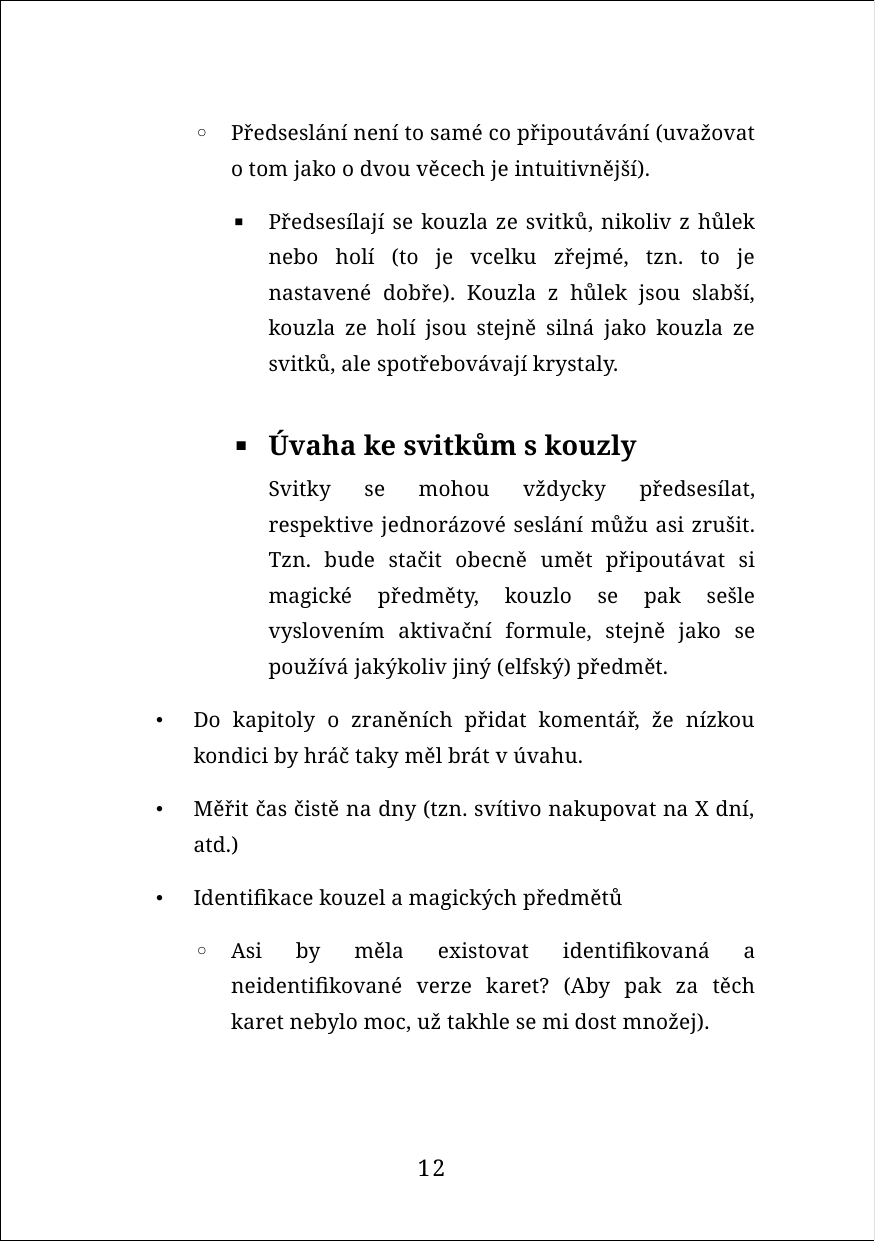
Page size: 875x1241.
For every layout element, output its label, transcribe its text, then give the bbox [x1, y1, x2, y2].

list Měřit čas čistě na dny (tzn. svítivo nakupovat na X dní, atd.) [156, 794, 756, 858]
list Do kapitoly o zraněních přidat komentář, že nízkou kondici by hráč taky měl brát v úvahu. [156, 705, 756, 769]
subtitle Úvaha ke svitkům s kouzly [231, 426, 756, 463]
list Předseslání není to samé co připoutávání (uvažovat o tom jako o dvou věcech je intuitivnější). [193, 118, 756, 182]
list Předsesílají se kouzla ze svitků, nikoliv z hůlek nebo holí (to je vcelku zřejmé, tzn. to je nastavené dobře). Kouzla z hůlek jsou slabší, kouzla ze holí jsou stejně silná jako kouzla ze svitků, ale spotřebovávají krystaly. [231, 207, 756, 377]
list Svitky se mohou vždycky předsesílat, respektive jednorázové seslání můžu asi zrušit. Tzn. bude stačit obecně umět připoutávat si magické předměty, kouzlo se pak sešle vyslovením aktivační formule, stejně jako se používá jakýkoliv jiný (elfský) předmět. [231, 474, 756, 681]
list Identifikace kouzel a magických předmětů [156, 883, 756, 911]
list Asi by měla existovat identifikovaná a neidentifikované verze karet? (Aby pak za těch karet nebylo moc, už takhle se mi dost množej). [193, 936, 756, 1036]
